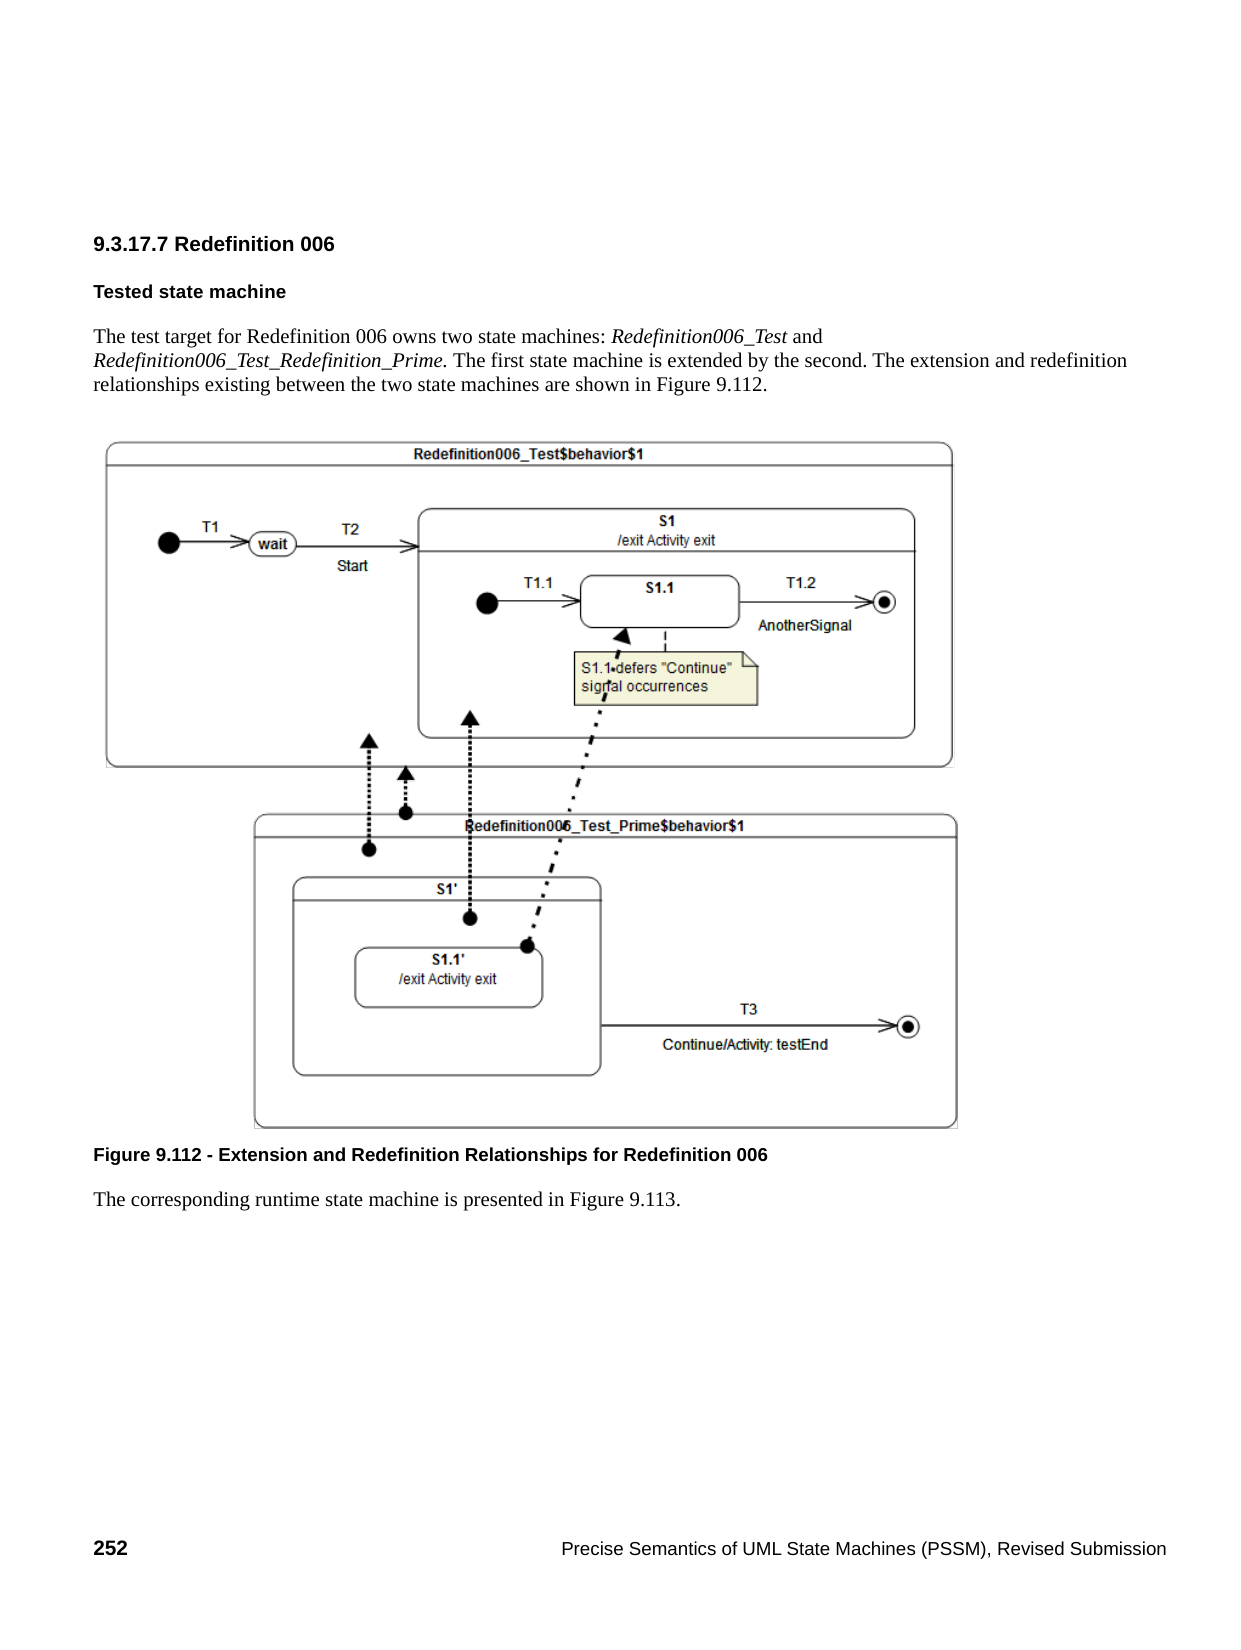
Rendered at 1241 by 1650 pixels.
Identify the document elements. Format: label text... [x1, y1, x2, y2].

text Figure 9.112 - Extension and Redefinition Relationships for Redefinition 006 [93, 1141, 970, 1166]
text The corresponding runtime state machine is presented in Figure 9.113. [93, 1142, 1164, 1211]
subtitle Tested state machine [93, 281, 1164, 303]
subtitle Redefinition 006 [93, 231, 1164, 256]
picture [93, 429, 970, 1141]
text The test target for Redefinition 006 owns two state machines: Redefinition006_Test and Redefinition006_Test_Redefinition_Prime. The first state machine is extended by the second. The extension and redefinition relationships existing between the two state machines are shown in Figure 9.112. [93, 324, 1164, 396]
